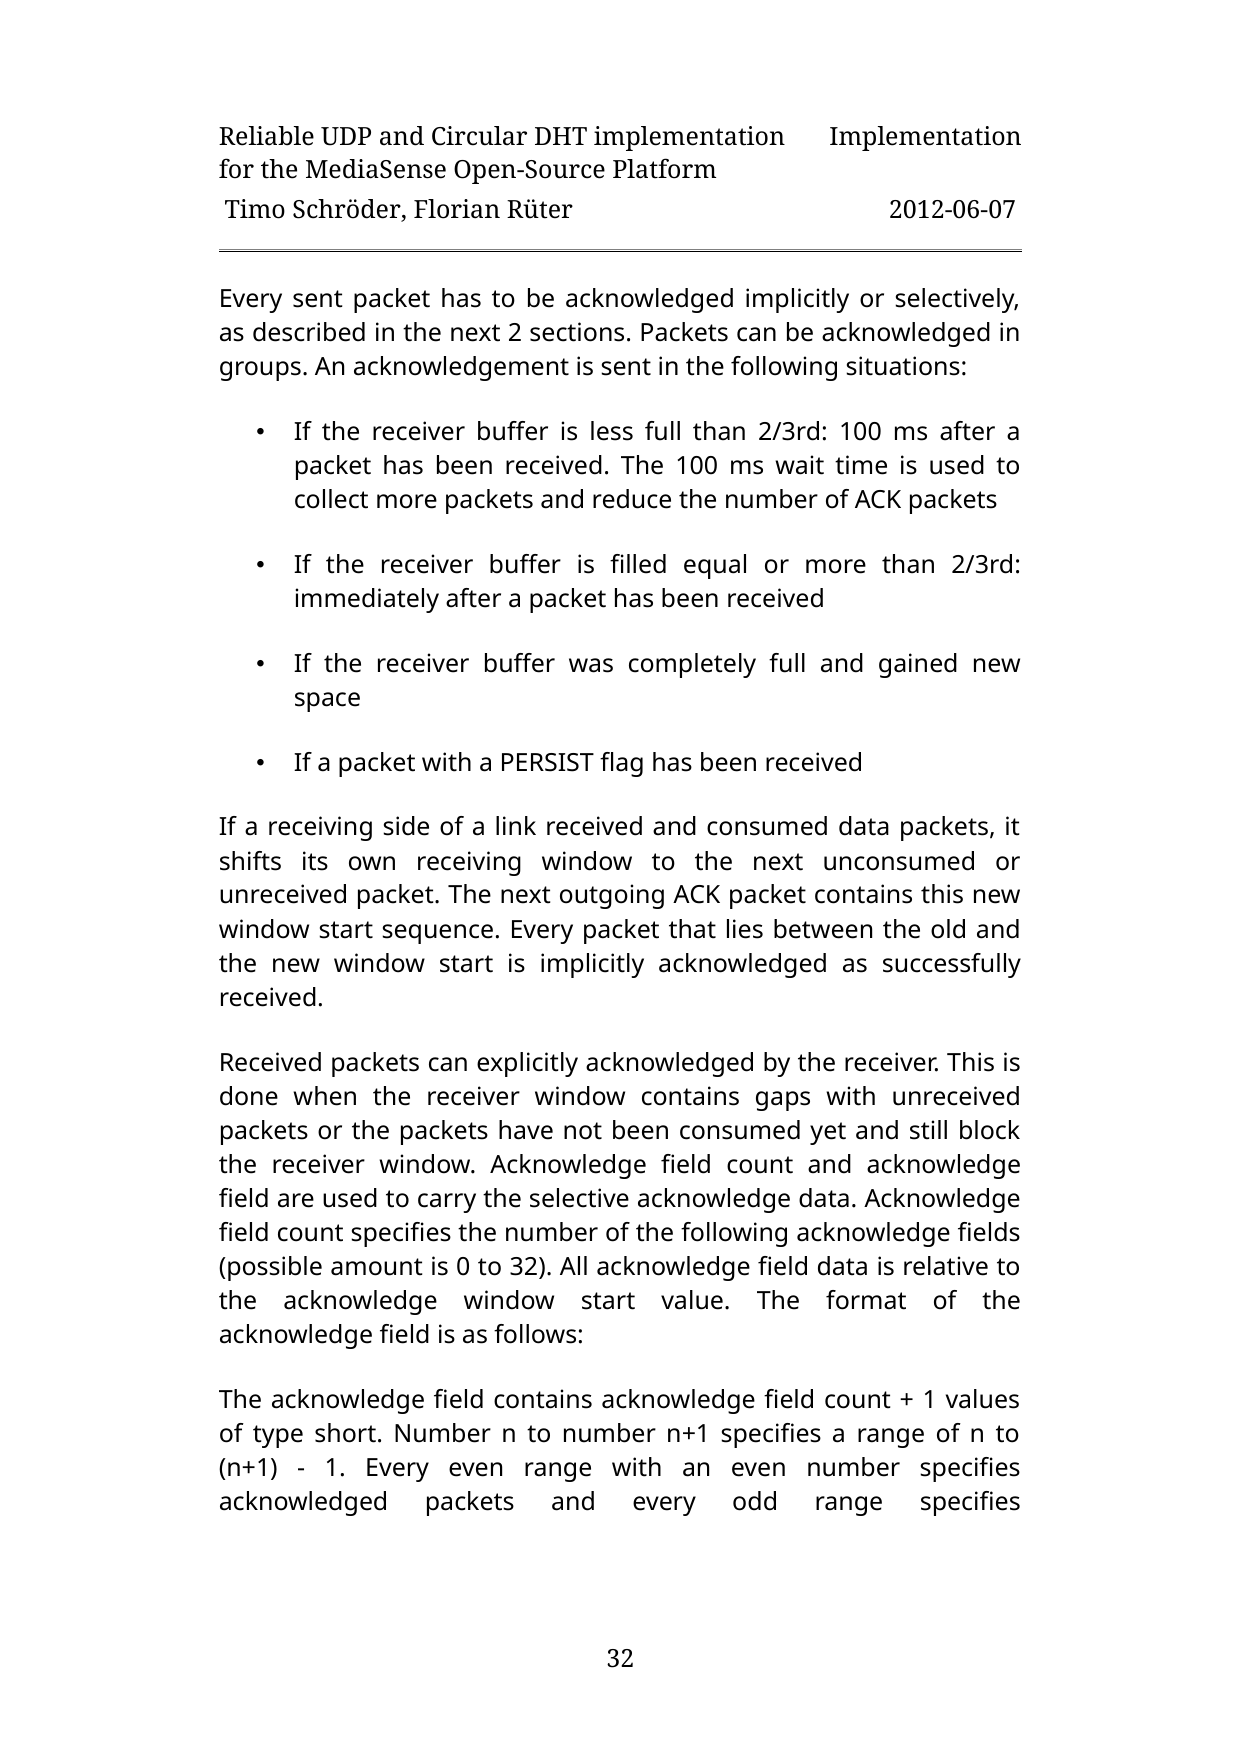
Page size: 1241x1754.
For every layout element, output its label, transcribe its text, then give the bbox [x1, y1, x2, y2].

list If the receiver buffer was completely full and gained new space [256, 645, 1022, 713]
text Received packets can explicitly acknowledged by the receiver. This is done when the receiver window contains gaps with unreceived packets or the packets have not been consumed yet and still block the receiver window. Acknowledge field count and acknowledge field are used to carry the selective acknowledge data. Acknowledge field count specifies the number of the following acknowledge fields (possible amount is 0 to 32). All acknowledge field data is relative to the acknowledge window start value. The format of the acknowledge field is as follows: [218, 1044, 1022, 1351]
text The acknowledge field contains acknowledge field count + 1 values of type short. Number n to number n+1 specifies a range of n to (n+1) - 1. Every even range with an even number specifies acknowledged packets and every odd range specifies [218, 1381, 1022, 1518]
list If a packet with a PERSIST flag has been received [256, 744, 1022, 778]
list If the receiver buffer is filled equal or more than 2/3rd: immediately after a packet has been received [256, 547, 1022, 615]
text Every sent packet has to be acknowledged implicitly or selectively, as described in the next 2 sections. Packets can be acknowledged in groups. An acknowledgement is sent in the following situations: [218, 281, 1022, 383]
text If a receiving side of a link received and consumed data packets, it shifts its own receiving window to the next unconsumed or unreceived packet. The next outgoing ACK packet contains this new window start sequence. Every packet that lies between the old and the new window start is implicitly acknowledged as successfully received. [218, 809, 1022, 1013]
list If the receiver buffer is less full than 2/3rd: 100 ms after a packet has been received. The 100 ms wait time is used to collect more packets and reduce the number of ACK packets [256, 414, 1022, 516]
